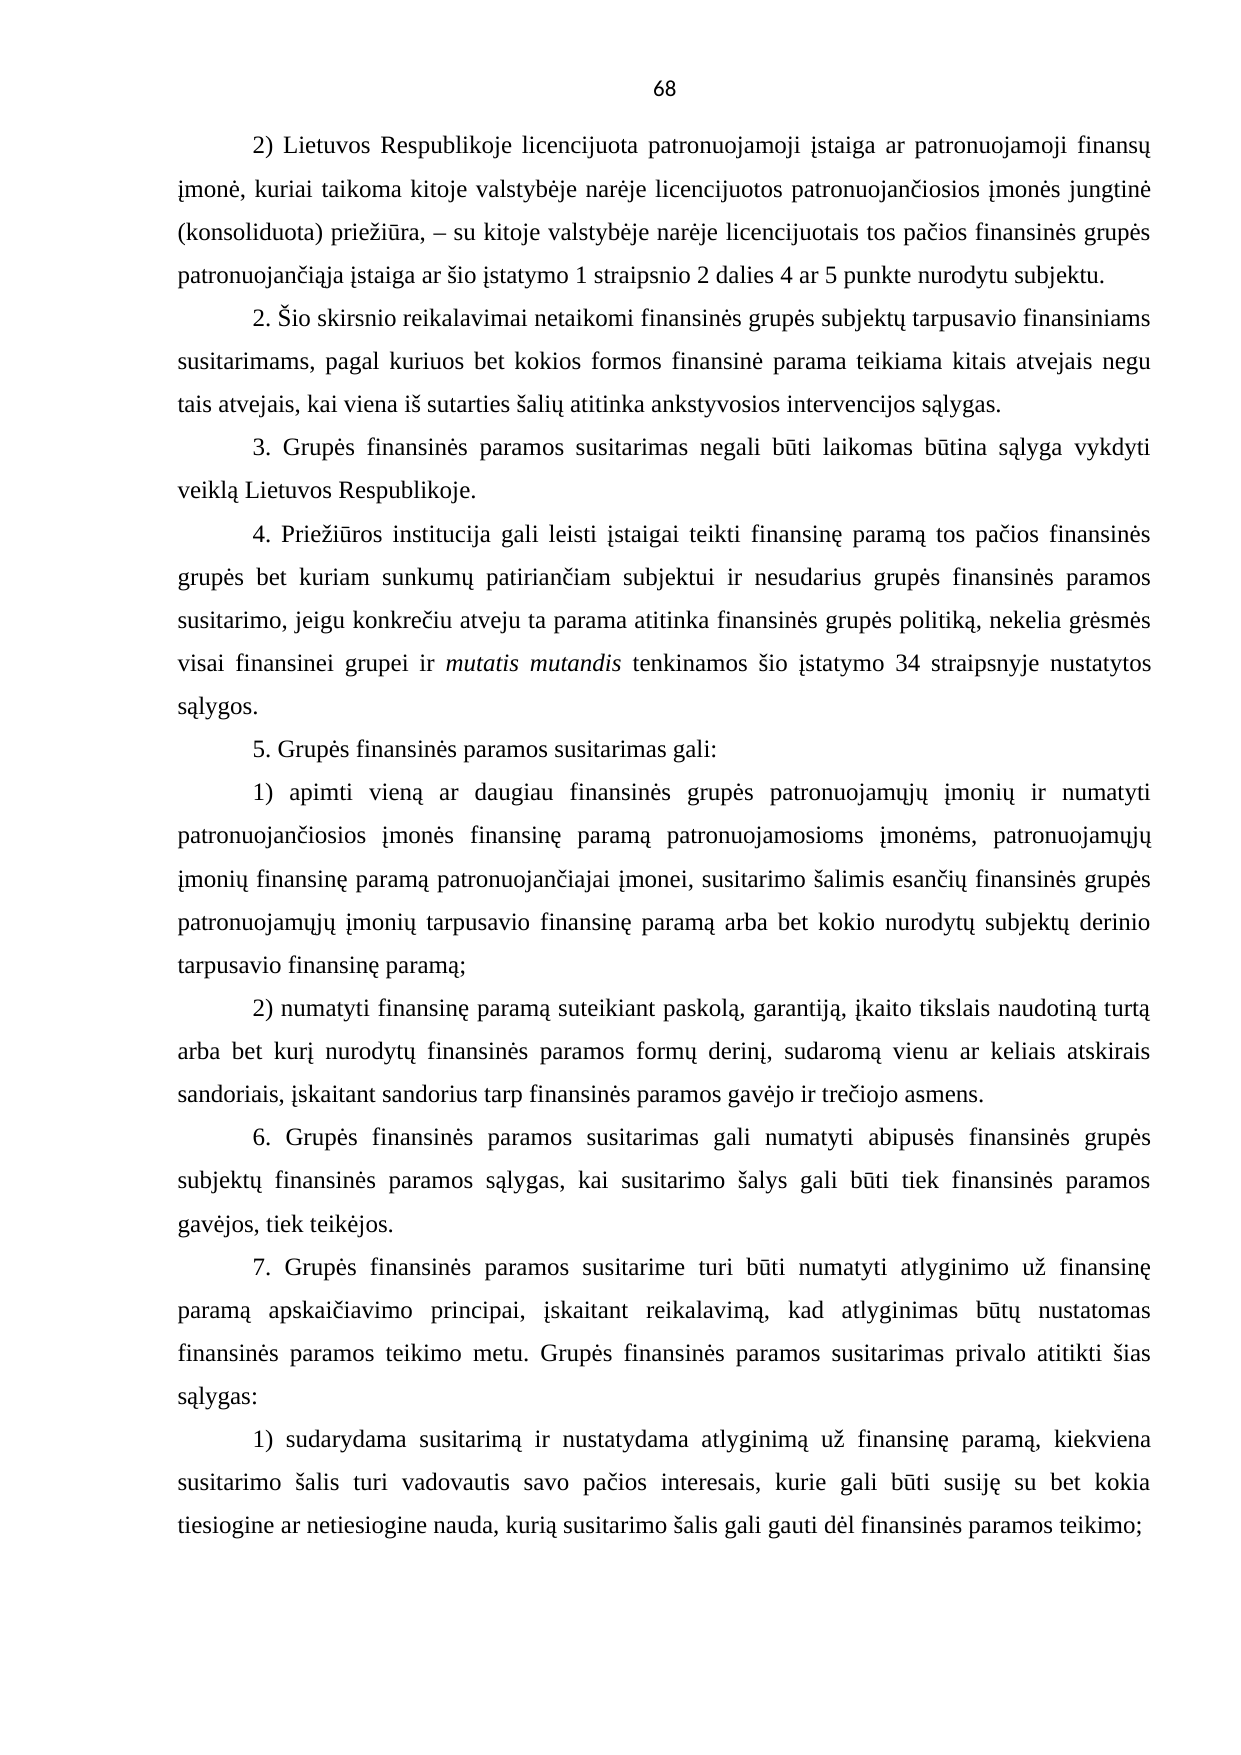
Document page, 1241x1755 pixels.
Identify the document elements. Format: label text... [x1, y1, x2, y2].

text 7. Grupės finansinės paramos susitarime turi būti numatyti atlyginimo už finansinę paramą apskaičiavimo principai, įskaitant reikalavimą, kad atlyginimas būtų nustatomas finansinės paramos teikimo metu. Grupės finansinės paramos susitarimas privalo atitikti šias sąlygas: [177, 1252, 1152, 1410]
text 3. Grupės finansinės paramos susitarimas negali būti laikomas būtina sąlyga vykdyti veiklą Lietuvos Respublikoje. [177, 432, 1152, 504]
text 5. Grupės finansinės paramos susitarimas gali: [177, 734, 1152, 763]
text 2. Šio skirsnio reikalavimai netaikomi finansinės grupės subjektų tarpusavio finansiniams susitarimams, pagal kuriuos bet kokios formos finansinė parama teikiama kitais atvejais negu tais atvejais, kai viena iš sutarties šalių atitinka ankstyvosios intervencijos sąlygas. [177, 303, 1152, 418]
text 2) numatyti finansinę paramą suteikiant paskolą, garantiją, įkaito tikslais naudotiną turtą arba bet kurį nurodytų finansinės paramos formų derinį, sudaromą vienu ar keliais atskirais sandoriais, įskaitant sandorius tarp finansinės paramos gavėjo ir trečiojo asmens. [177, 993, 1152, 1108]
text 6. Grupės finansinės paramos susitarimas gali numatyti abipusės finansinės grupės subjektų finansinės paramos sąlygas, kai susitarimo šalys gali būti tiek finansinės paramos gavėjos, tiek teikėjos. [177, 1122, 1152, 1237]
text 1) apimti vieną ar daugiau finansinės grupės patronuojamųjų įmonių ir numatyti patronuojančiosios įmonės finansinę paramą patronuojamosioms įmonėms, patronuojamųjų įmonių finansinę paramą patronuojančiajai įmonei, susitarimo šalimis esančių finansinės grupės patronuojamųjų įmonių tarpusavio finansinę paramą arba bet kokio nurodytų subjektų derinio tarpusavio finansinę paramą; [177, 777, 1152, 979]
text 4. Priežiūros institucija gali leisti įstaigai teikti finansinę paramą tos pačios finansinės grupės bet kuriam sunkumų patiriančiam subjektui ir nesudarius grupės finansinės paramos susitarimo, jeigu konkrečiu atveju ta parama atitinka finansinės grupės politiką, nekelia grėsmės visai finansinei grupei ir mutatis mutandis tenkinamos šio įstatymo 34 straipsnyje nustatytos sąlygos. [177, 519, 1152, 720]
text 2) Lietuvos Respublikoje licencijuota patronuojamoji įstaiga ar patronuojamoji finansų įmonė, kuriai taikoma kitoje valstybėje narėje licencijuotos patronuojančiosios įmonės jungtinė (konsoliduota) priežiūra, – su kitoje valstybėje narėje licencijuotais tos pačios finansinės grupės patronuojančiąja įstaiga ar šio įstatymo 1 straipsnio 2 dalies 4 ar 5 punkte nurodytu subjektu. [177, 131, 1152, 289]
text 1) sudarydama susitarimą ir nustatydama atlyginimą už finansinę paramą, kiekviena susitarimo šalis turi vadovautis savo pačios interesais, kurie gali būti susiję su bet kokia tiesiogine ar netiesiogine nauda, kurią susitarimo šalis gali gauti dėl finansinės paramos teikimo; [177, 1424, 1152, 1539]
